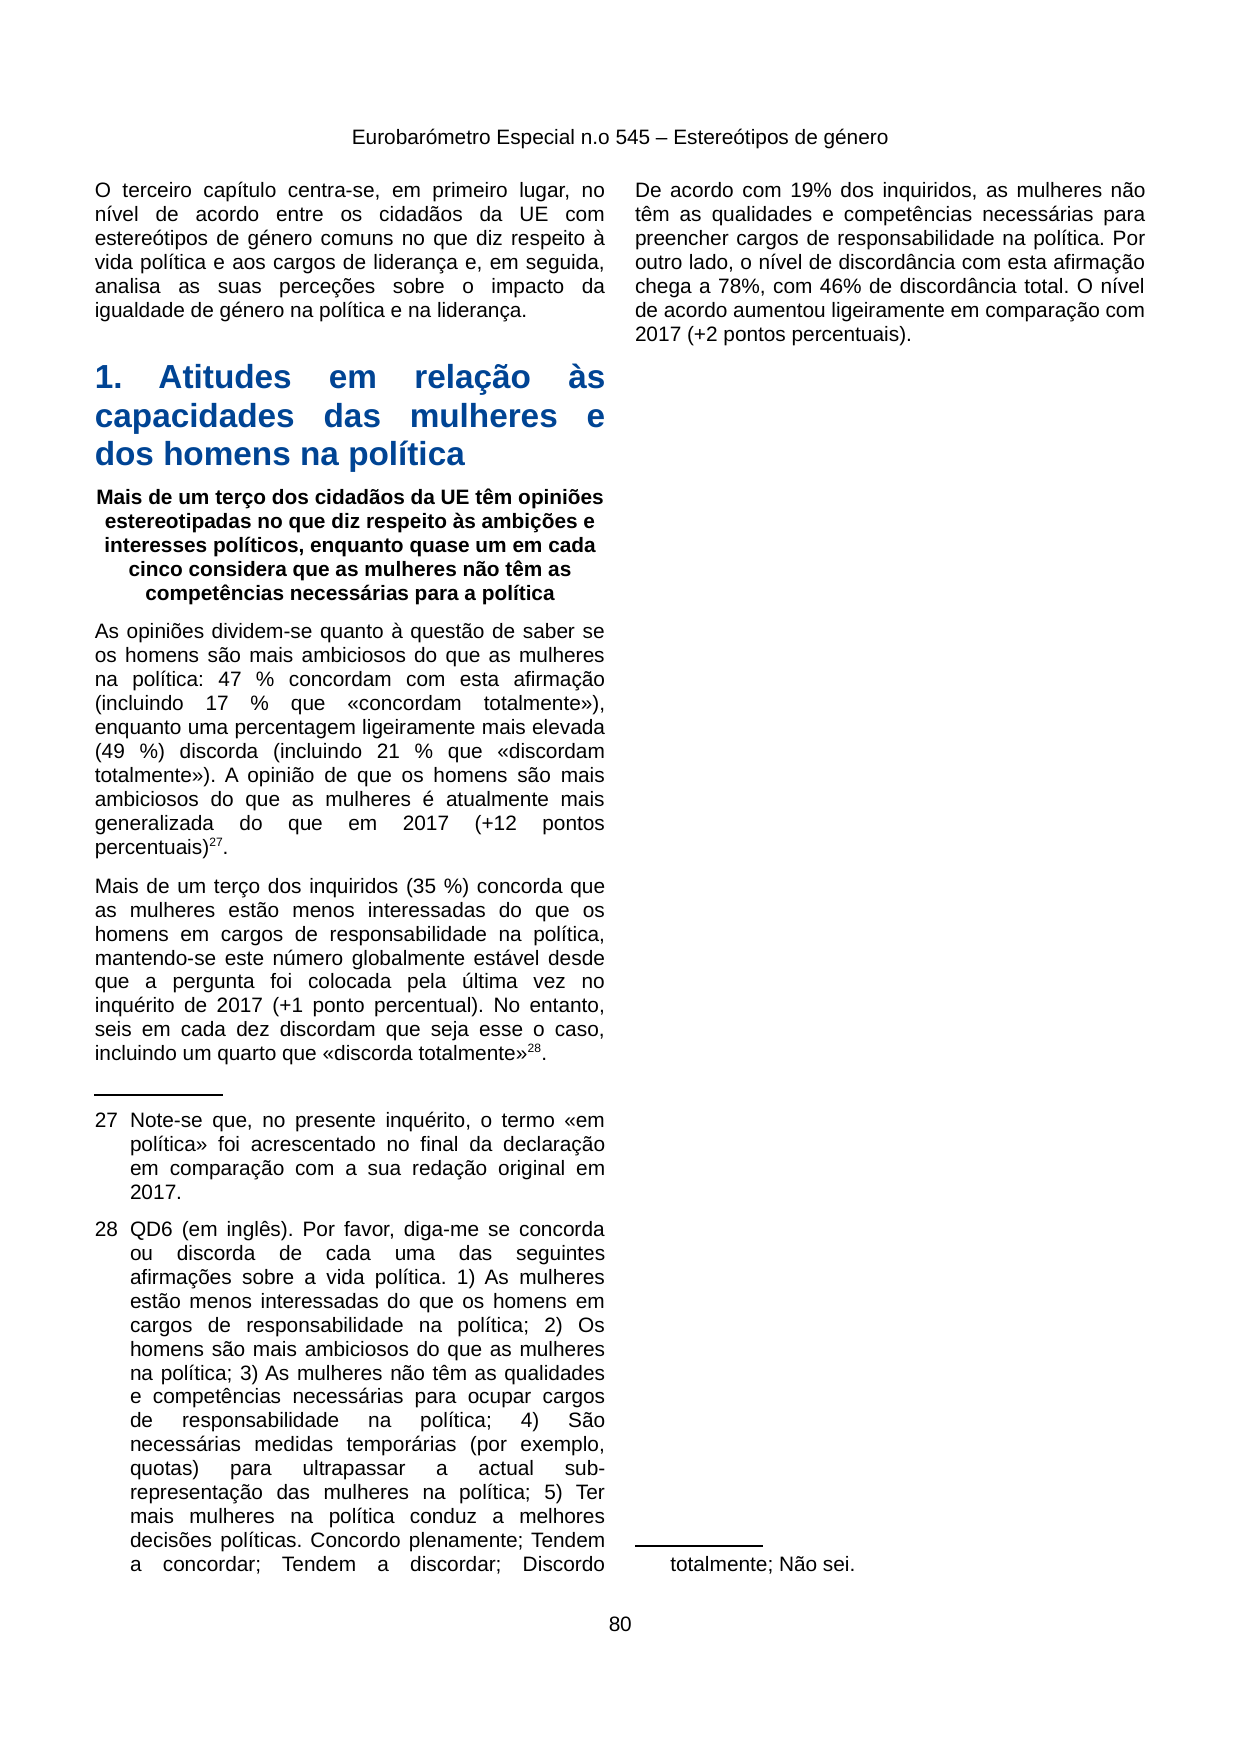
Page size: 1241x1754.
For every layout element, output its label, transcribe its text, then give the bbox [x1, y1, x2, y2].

text As opiniões dividem-se quanto à questão de saber se os homens são mais ambiciosos do que as mulheres na política: 47 % concordam com esta afirmação (incluindo 17 % que «concordam totalmente»), enquanto uma percentagem ligeiramente mais elevada (49 %) discorda (incluindo 21 % que «discordam totalmente»). A opinião de que os homens são mais ambiciosos do que as mulheres é atualmente mais generalizada do que em 2017 (+12 pontos percentuais). [94, 619, 605, 859]
text Mais de um terço dos inquiridos (35 %) concorda que as mulheres estão menos interessadas do que os homens em cargos de responsabilidade na política, mantendo-se este número globalmente estável desde que a pergunta foi colocada pela última vez no inquérito de 2017 (+1 ponto percentual). No entanto, seis em cada dez discordam que seja esse o caso, incluindo um quarto que «discorda totalmente». [94, 873, 605, 1065]
text Mais de um terço dos cidadãos da UE têm opiniões estereotipadas no que diz respeito às ambições e interesses políticos, enquanto quase um em cada cinco considera que as mulheres não têm as competências necessárias para a política [94, 485, 605, 605]
text QD6 (em inglês). Por favor, diga-me se concorda ou discorda de cada uma das seguintes afirmações sobre a vida política. 1) As mulheres estão menos interessadas do que os homens em cargos de responsabilidade na política; 2) Os homens são mais ambiciosos do que as mulheres na política; 3) As mulheres não têm as qualidades e competências necessárias para ocupar cargos de responsabilidade na política; 4) São necessárias medidas temporárias (por exemplo, quotas) para ultrapassar a actual sub-representação das mulheres na política; 5) Ter mais mulheres na política conduz a melhores decisões políticas. Concordo plenamente; Tendem a concordar; Tendem a discordar; Discordo [94, 1217, 605, 1576]
text De acordo com 19% dos inquiridos, as mulheres não têm as qualidades e competências necessárias para preencher cargos de responsabilidade na política. Por outro lado, o nível de discordância com esta afirmação chega a 78%, com 46% de discordância total. O nível de acordo aumentou ligeiramente em comparação com 2017 (+2 pontos percentuais). [635, 178, 1146, 346]
text O terceiro capítulo centra-se, em primeiro lugar, no nível de acordo entre os cidadãos da UE com estereótipos de género comuns no que diz respeito à vida política e aos cargos de liderança e, em seguida, analisa as suas perceções sobre o impacto da igualdade de género na política e na liderança. [94, 178, 605, 322]
text totalmente; Não sei. [635, 1552, 1146, 1576]
subtitle 1. Atitudes em relação às capacidades das mulheres e dos homens na política [94, 357, 605, 472]
text Note-se que, no presente inquérito, o termo «em política» foi acrescentado no final da declaração em comparação com a sua redação original em 2017. [94, 1108, 605, 1204]
